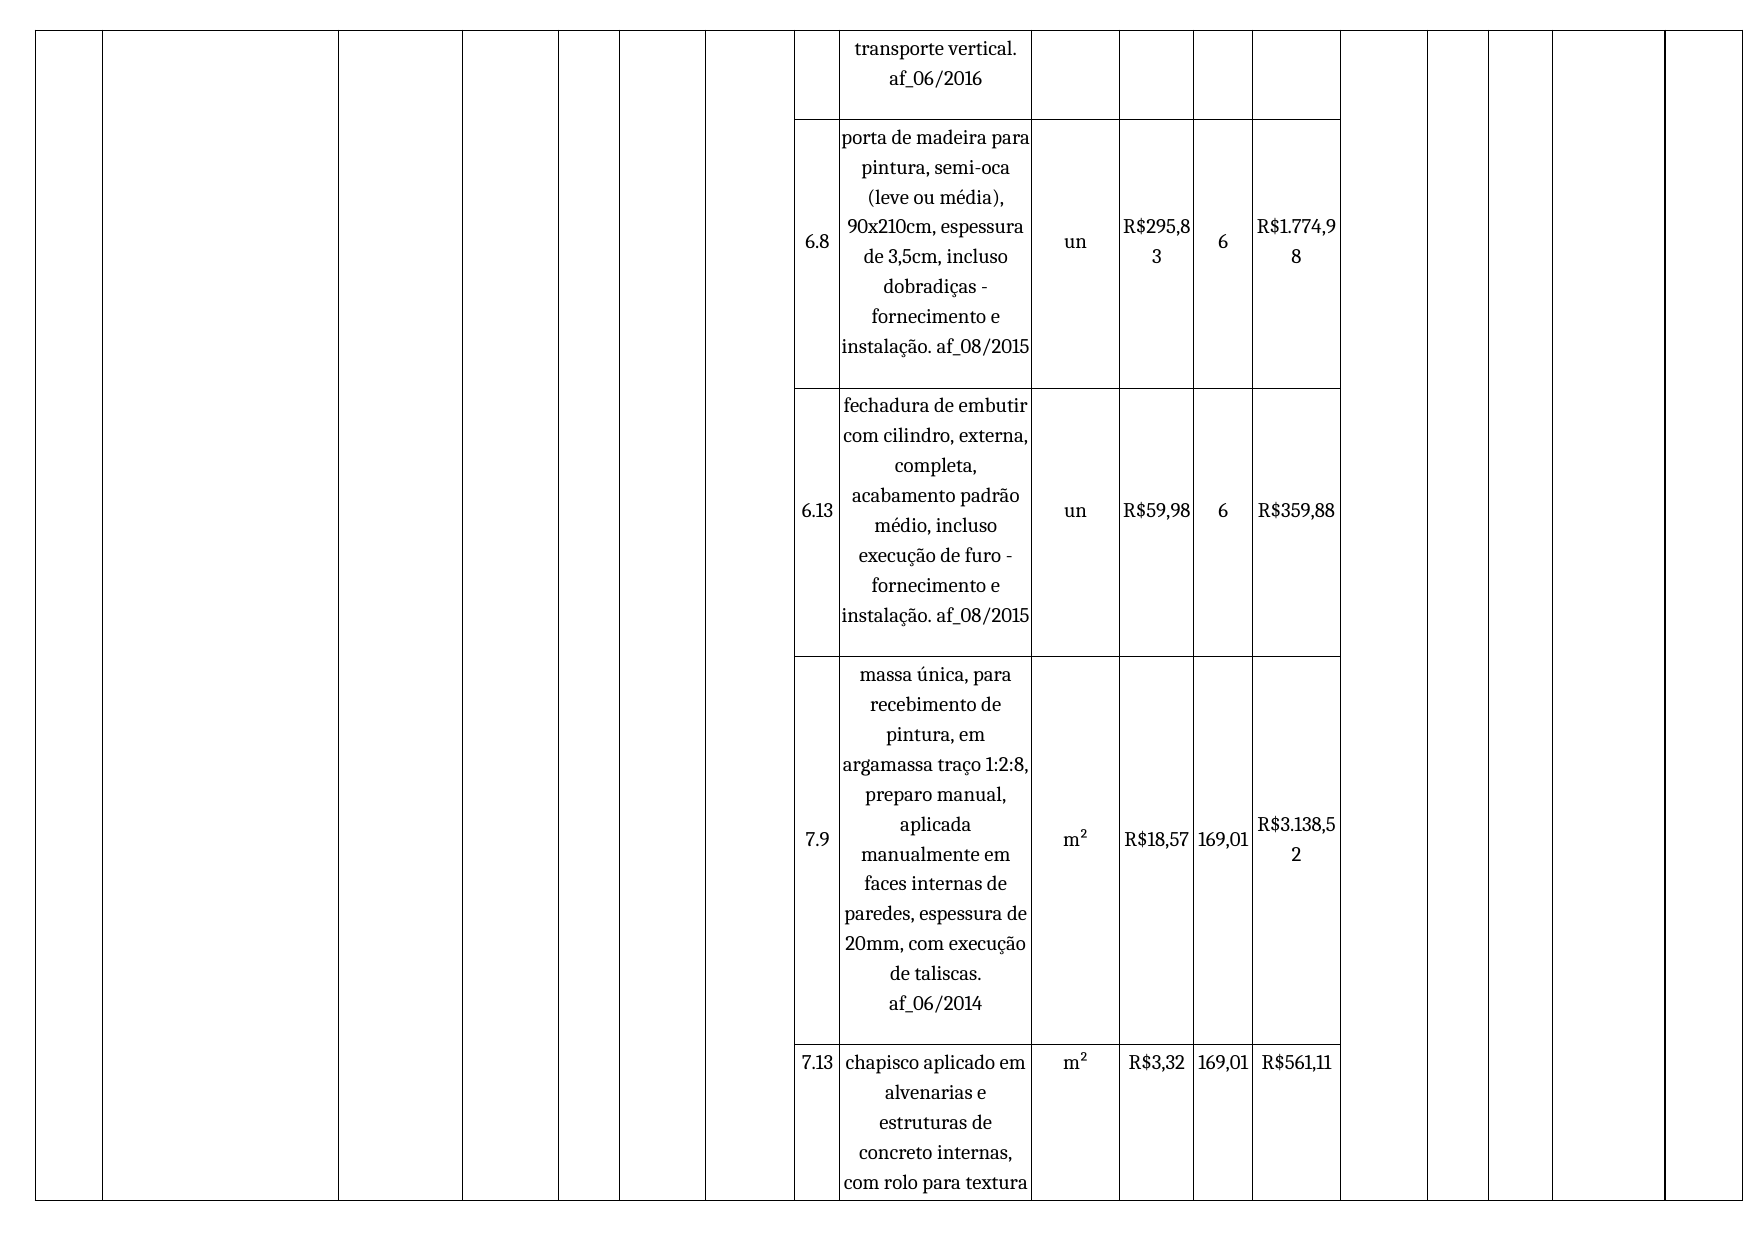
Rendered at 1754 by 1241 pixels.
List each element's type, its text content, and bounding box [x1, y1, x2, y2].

table_cell 169,01 [1194, 657, 1252, 1044]
table_cell chapisco aplicado em alvenarias e estruturas de concreto internas, com rolo para textura [840, 1045, 1031, 1200]
table_cell fechadura de embutir com cilindro, externa, completa, acabamento padrão médio, incluso execução de furo - fornecimento e instalação. af_08/2015 [840, 389, 1031, 656]
table_cell [1120, 31, 1193, 119]
table_cell massa única, para recebimento de pintura, em argamassa traço 1:2:8, preparo manual, aplicada manualmente em faces internas de paredes, espessura de 20mm, com execução de taliscas. af_06/2014 [840, 657, 1031, 1044]
table_cell R$3.138,52 [1253, 657, 1340, 1044]
table_cell [1341, 31, 1427, 1200]
table_cell [1666, 31, 1742, 1200]
table_cell [1253, 31, 1340, 119]
table_cell R$1.774,98 [1253, 120, 1340, 387]
table_cell [103, 31, 338, 1200]
table_cell 7.13 [795, 1045, 839, 1200]
table_cell un [1032, 120, 1119, 387]
table_cell m² [1032, 1045, 1119, 1200]
table_cell [1194, 31, 1252, 119]
table_cell [706, 31, 794, 1200]
table_cell [463, 31, 558, 1200]
table_cell [1489, 31, 1552, 1200]
table_cell [795, 31, 839, 119]
table_cell 169,01 [1194, 1045, 1252, 1200]
table_cell [36, 31, 102, 1200]
table_cell 6 [1194, 389, 1252, 656]
table_cell 7.9 [795, 657, 839, 1044]
table_cell porta de madeira para pintura, semi-oca (leve ou média), 90x210cm, espessura de 3,5cm, incluso dobradiças - fornecimento e instalação. af_08/2015 [840, 120, 1031, 387]
table_cell [620, 31, 705, 1200]
table_cell transporte vertical. af_06/2016 [840, 31, 1031, 119]
table_cell R$295,83 [1120, 120, 1193, 387]
table_cell R$59,98 [1120, 389, 1193, 656]
table_cell [1553, 31, 1664, 1200]
table_cell R$18,57 [1120, 657, 1193, 1044]
table_cell [1428, 31, 1488, 1200]
table_cell m² [1032, 657, 1119, 1044]
table_cell 6.8 [795, 120, 839, 387]
table_cell 6 [1194, 120, 1252, 387]
table_cell [559, 31, 619, 1200]
table_cell 6.13 [795, 389, 839, 656]
table_cell [1032, 31, 1119, 119]
table_cell R$359,88 [1253, 389, 1340, 656]
table_cell R$561,11 [1253, 1045, 1340, 1200]
table_cell un [1032, 389, 1119, 656]
table_cell [339, 31, 462, 1200]
table_cell R$3,32 [1120, 1045, 1193, 1200]
